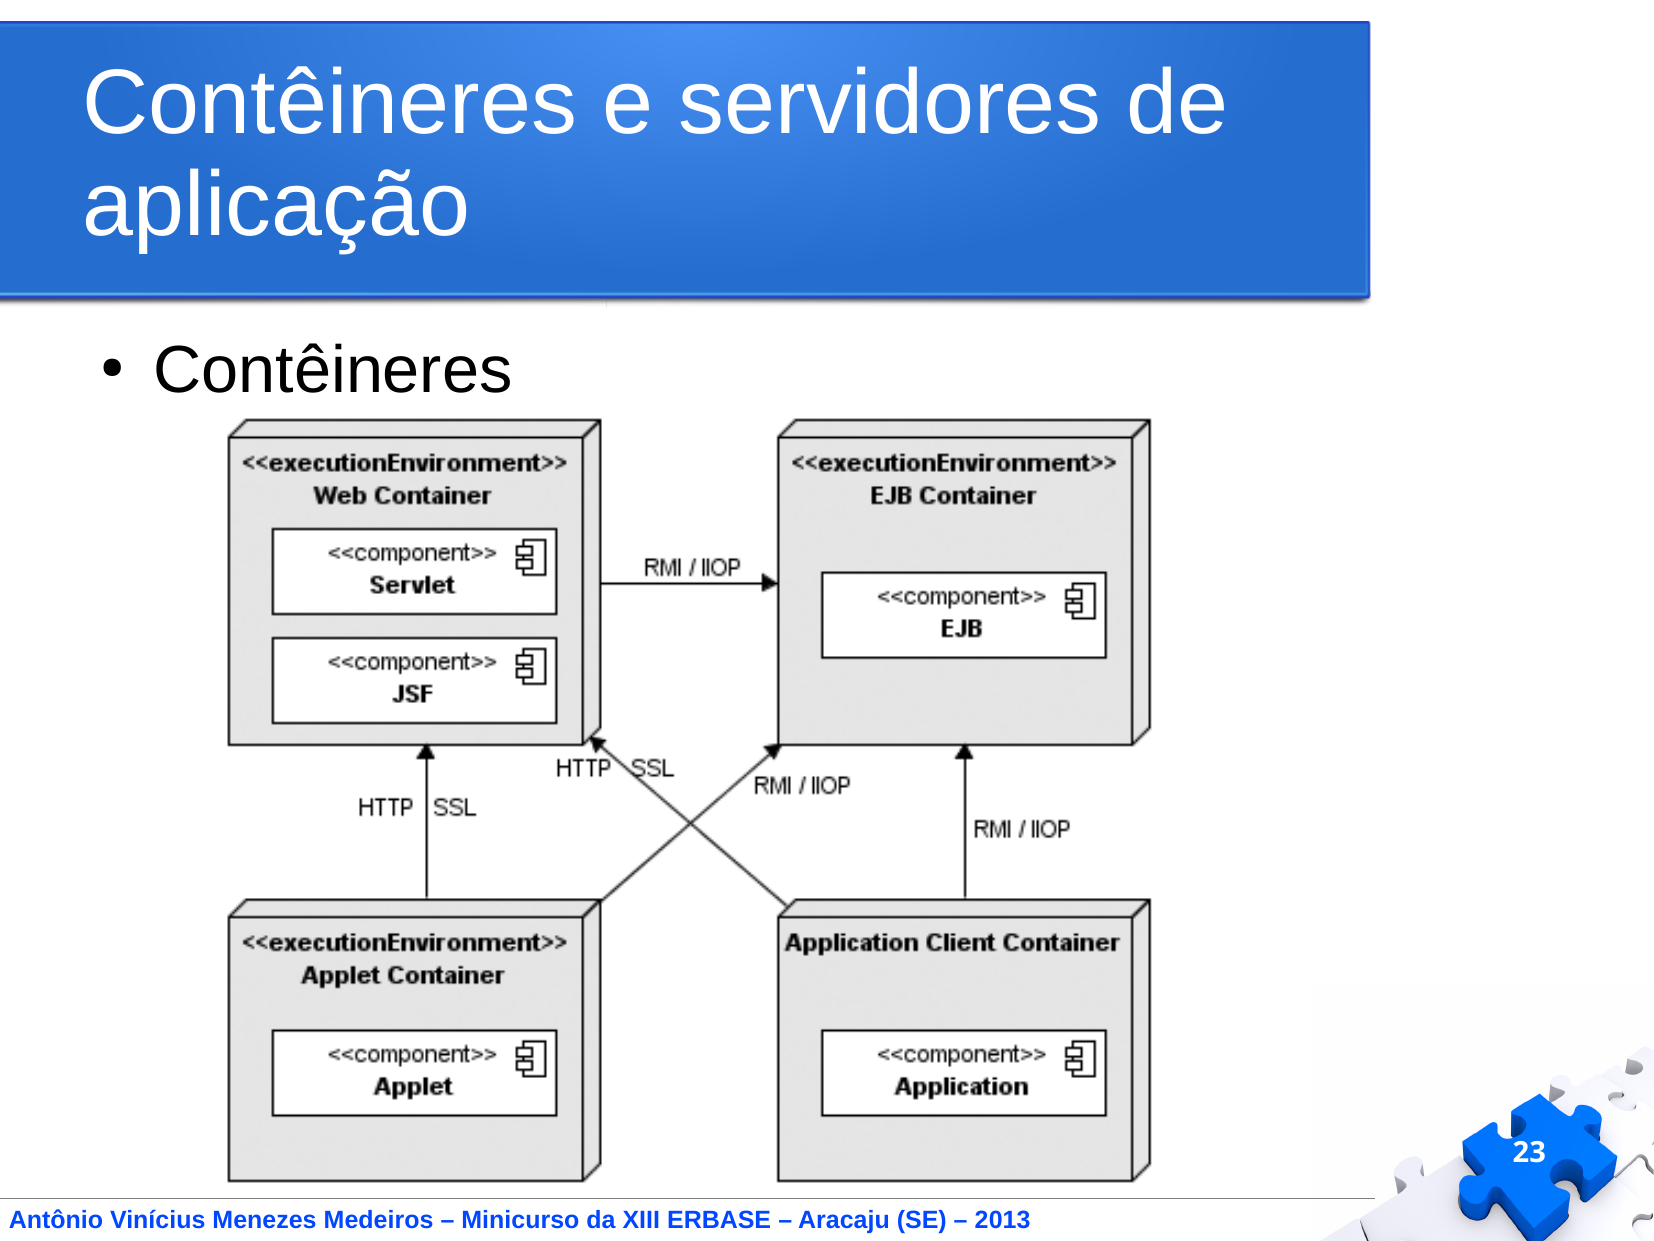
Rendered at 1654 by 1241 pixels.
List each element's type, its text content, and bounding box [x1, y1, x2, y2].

title Contêineres e servidores de aplicação [82, 49, 1323, 257]
picture [224, 413, 1158, 1187]
picture [1311, 983, 1654, 1241]
list Contêineres [82, 332, 1356, 1111]
picture [0, 21, 1375, 307]
